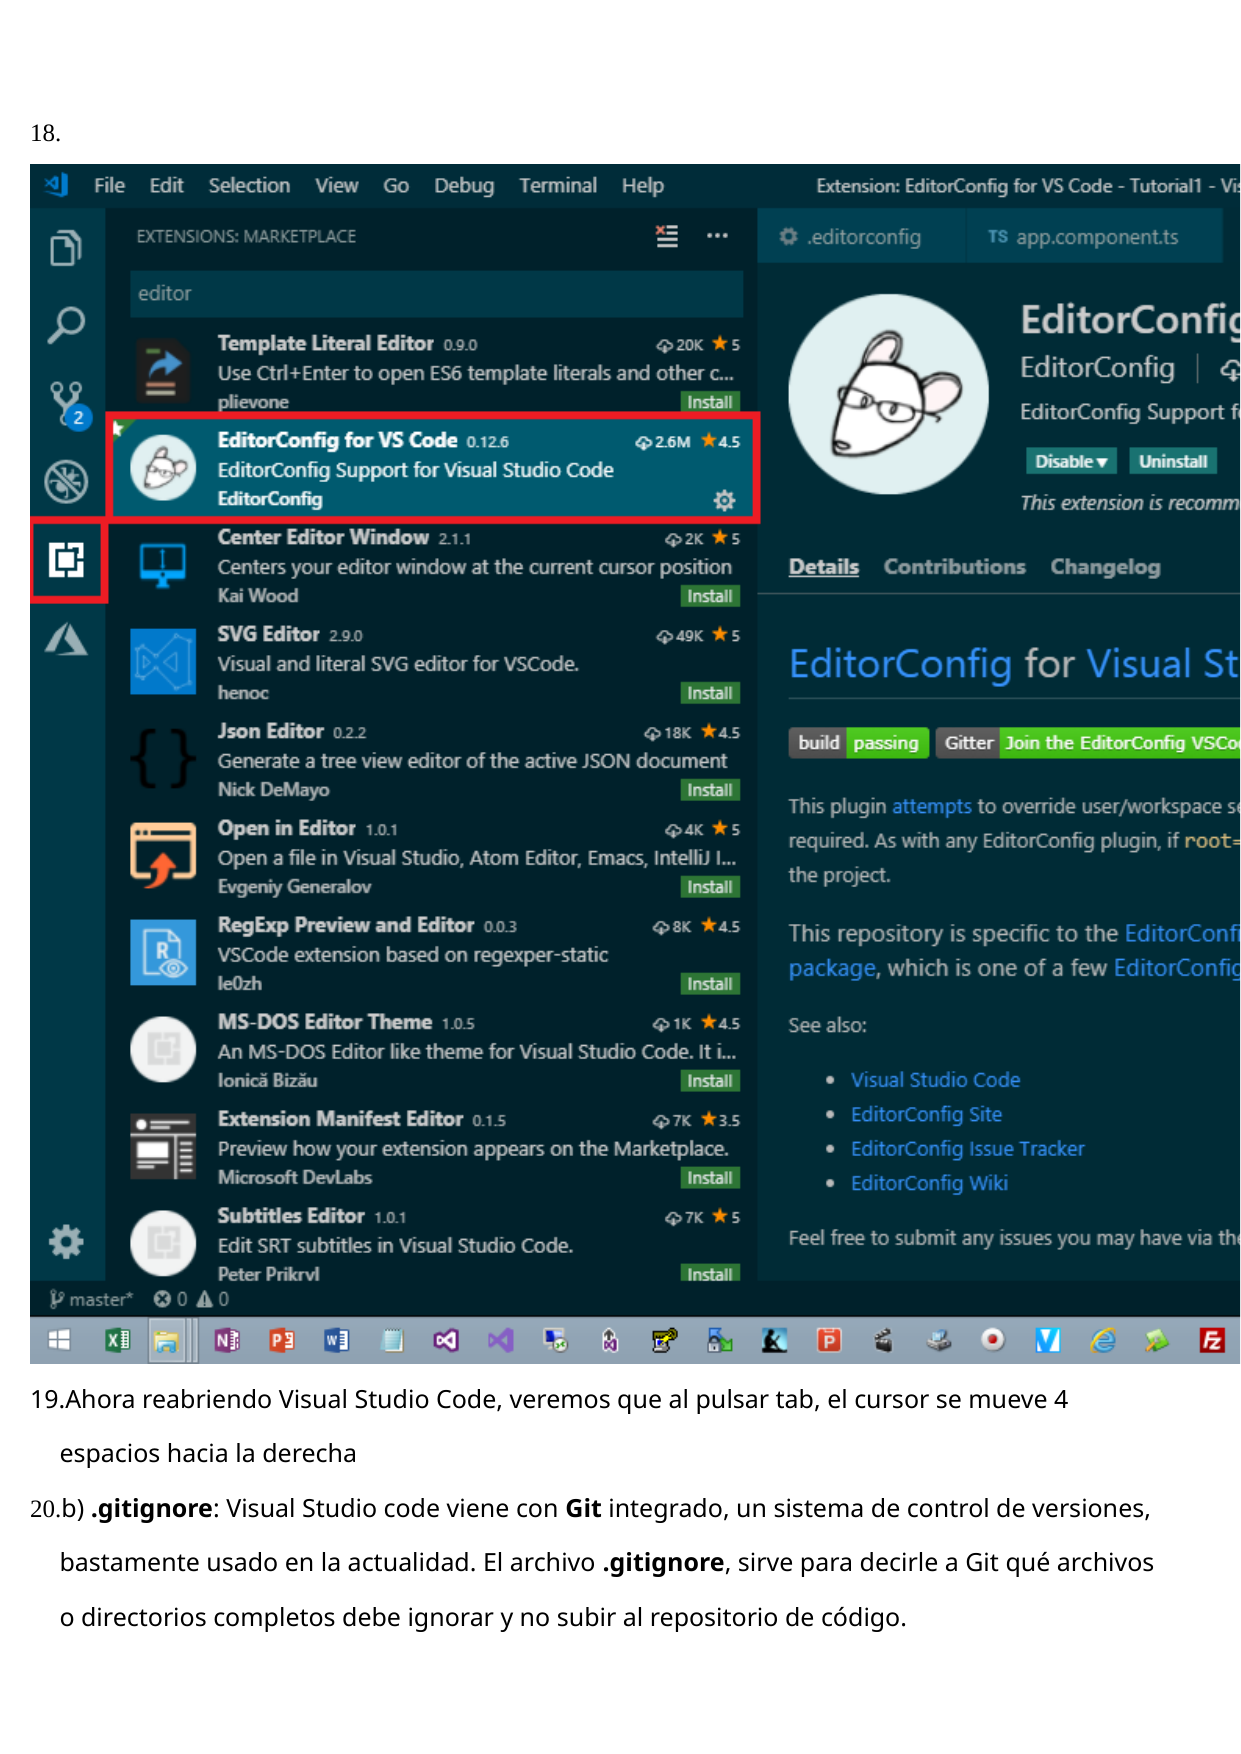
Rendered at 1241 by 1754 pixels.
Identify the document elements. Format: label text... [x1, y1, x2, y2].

picture [1088, 650, 1110, 677]
picture [1051, 405, 1057, 419]
picture [816, 959, 835, 975]
picture [938, 803, 943, 812]
picture [841, 964, 862, 980]
picture [1169, 499, 1241, 510]
picture [927, 179, 1007, 197]
picture [1042, 304, 1064, 333]
picture [57, 230, 82, 259]
picture [956, 1180, 962, 1194]
picture [811, 648, 830, 677]
picture [888, 959, 948, 976]
picture [886, 1180, 893, 1190]
picture [968, 648, 986, 677]
picture [999, 1145, 1013, 1155]
picture [827, 1017, 866, 1032]
picture [1169, 964, 1174, 975]
picture [461, 177, 494, 197]
picture [948, 1180, 956, 1189]
picture [1067, 302, 1074, 308]
picture [789, 1230, 824, 1245]
picture [1057, 404, 1140, 424]
picture [95, 179, 104, 192]
picture [863, 1141, 872, 1155]
picture [993, 1111, 1001, 1121]
picture [895, 1230, 956, 1245]
picture [1024, 959, 1046, 976]
picture [972, 925, 1049, 946]
picture [1155, 964, 1166, 975]
picture [1020, 1142, 1029, 1155]
picture [1071, 959, 1107, 976]
picture [1180, 930, 1184, 941]
picture [1013, 1234, 1052, 1245]
picture [805, 964, 813, 975]
picture [45, 623, 88, 655]
picture [845, 926, 909, 946]
picture [826, 1076, 834, 1084]
picture [51, 382, 92, 431]
picture [572, 177, 596, 192]
picture [899, 229, 908, 244]
picture [1022, 404, 1048, 419]
picture [1221, 360, 1241, 381]
picture [1138, 925, 1149, 941]
picture [844, 651, 856, 677]
picture [792, 649, 807, 677]
picture [1218, 1230, 1241, 1245]
picture [1052, 964, 1063, 976]
picture [1085, 925, 1118, 941]
picture [871, 1231, 889, 1245]
picture [1032, 1145, 1037, 1155]
picture [978, 964, 1017, 976]
picture [1130, 448, 1217, 474]
picture [853, 1142, 860, 1155]
picture [947, 657, 965, 677]
picture [922, 657, 942, 677]
picture [1102, 832, 1161, 852]
picture [780, 227, 797, 245]
picture [1221, 179, 1241, 192]
picture [866, 233, 897, 244]
picture [1227, 964, 1241, 975]
picture [885, 1077, 891, 1086]
picture [826, 1145, 834, 1152]
picture [956, 964, 971, 976]
picture [865, 964, 875, 975]
picture [789, 832, 863, 852]
picture [1149, 499, 1163, 510]
picture [836, 657, 840, 677]
picture [902, 832, 940, 847]
picture [826, 1179, 834, 1187]
picture [789, 727, 929, 758]
picture [831, 798, 874, 818]
picture [1057, 926, 1078, 941]
picture [790, 798, 824, 813]
picture [946, 800, 971, 817]
picture [1083, 803, 1119, 813]
picture [906, 179, 924, 192]
picture [1116, 959, 1124, 975]
picture [1185, 837, 1220, 847]
picture [1148, 404, 1224, 424]
picture [1226, 651, 1238, 677]
picture [863, 1107, 872, 1121]
picture [942, 1175, 946, 1189]
picture [209, 177, 290, 192]
picture [1130, 355, 1157, 377]
picture [1127, 960, 1138, 975]
picture [948, 1146, 956, 1155]
picture [994, 1175, 1002, 1190]
picture [1053, 358, 1067, 377]
picture [1067, 313, 1074, 333]
picture [791, 964, 807, 980]
picture [789, 1018, 821, 1032]
picture [999, 1072, 1020, 1086]
picture [1156, 313, 1179, 333]
picture [905, 233, 921, 248]
picture [1231, 925, 1235, 941]
picture [978, 799, 996, 813]
picture [1097, 1234, 1135, 1249]
picture [1069, 357, 1110, 377]
picture [853, 1108, 860, 1121]
picture [520, 179, 530, 192]
picture [1022, 305, 1040, 333]
picture [1117, 305, 1154, 333]
picture [436, 179, 458, 192]
picture [1228, 803, 1241, 813]
picture [1160, 363, 1175, 383]
picture [1207, 964, 1217, 975]
picture [946, 837, 977, 852]
picture [918, 1180, 933, 1190]
picture [1038, 1145, 1046, 1155]
picture [817, 179, 899, 192]
picture [1221, 834, 1231, 847]
picture [987, 1146, 996, 1155]
picture [30, 209, 1241, 1364]
picture [877, 803, 887, 813]
picture [863, 1176, 872, 1190]
picture [875, 834, 896, 847]
picture [865, 1077, 872, 1086]
picture [789, 294, 989, 494]
picture [151, 177, 184, 192]
picture [1166, 929, 1177, 941]
picture [531, 182, 569, 192]
picture [956, 1145, 962, 1158]
picture [1164, 230, 1178, 244]
picture [952, 1076, 967, 1086]
picture [1205, 649, 1223, 677]
picture [826, 1111, 834, 1118]
picture [880, 1177, 884, 1190]
picture [886, 1111, 896, 1121]
picture [1035, 355, 1050, 377]
picture [1188, 925, 1194, 939]
picture [893, 800, 908, 813]
picture [790, 925, 813, 941]
picture [847, 233, 865, 244]
picture [1077, 307, 1114, 333]
picture [989, 230, 1007, 242]
picture [1130, 179, 1140, 192]
picture [1119, 798, 1222, 818]
picture [853, 1176, 860, 1190]
picture [824, 868, 890, 886]
picture [905, 1177, 910, 1189]
picture [942, 1106, 955, 1121]
picture [789, 867, 818, 882]
picture [45, 460, 88, 503]
picture [623, 177, 665, 197]
picture [1127, 925, 1135, 941]
picture [1141, 657, 1159, 677]
picture [936, 727, 1241, 758]
picture [880, 1142, 884, 1155]
picture [855, 1074, 863, 1086]
picture [899, 1108, 915, 1121]
picture [838, 929, 846, 941]
picture [1022, 357, 1034, 377]
picture [872, 1077, 881, 1086]
picture [955, 1111, 962, 1126]
picture [1124, 657, 1137, 677]
picture [844, 1234, 865, 1245]
picture [48, 177, 58, 188]
picture [1063, 657, 1076, 677]
picture [1177, 961, 1182, 974]
picture [1022, 495, 1056, 510]
picture [1232, 404, 1241, 419]
picture [1203, 929, 1221, 941]
picture [930, 1145, 939, 1155]
picture [884, 649, 918, 677]
picture [971, 1108, 991, 1121]
picture [1222, 929, 1227, 941]
picture [963, 1234, 994, 1249]
picture [1052, 230, 1162, 248]
picture [1141, 1230, 1182, 1245]
picture [1002, 798, 1076, 813]
picture [892, 1078, 898, 1086]
picture [930, 1111, 939, 1121]
picture [991, 657, 1010, 686]
picture [1221, 959, 1229, 975]
picture [1141, 179, 1201, 192]
picture [1042, 179, 1064, 192]
picture [1061, 496, 1143, 510]
picture [935, 1072, 949, 1086]
picture [106, 177, 125, 192]
picture [831, 1229, 844, 1245]
picture [974, 1075, 978, 1086]
picture [384, 179, 408, 192]
picture [1017, 233, 1050, 248]
picture [1052, 559, 1161, 578]
list Ahora reabriendo Visual Studio Code, veremos que al pulsar tab, el cursor se mueve 4 espacios hacia la derecha [59, 1381, 1170, 1470]
picture [1027, 448, 1117, 474]
picture [1014, 179, 1037, 192]
picture [880, 1108, 884, 1121]
picture [921, 1074, 926, 1085]
picture [49, 1225, 83, 1259]
picture [1058, 1234, 1090, 1249]
picture [1163, 657, 1180, 677]
picture [917, 803, 937, 813]
picture [1188, 1234, 1212, 1245]
picture [1230, 337, 1241, 342]
picture [1203, 302, 1241, 333]
picture [1068, 1145, 1084, 1155]
picture [1168, 832, 1179, 847]
picture [1025, 648, 1038, 677]
picture [315, 179, 358, 192]
picture [918, 1145, 927, 1155]
picture [51, 237, 75, 266]
picture [1191, 964, 1203, 975]
picture [983, 832, 1095, 852]
picture [858, 657, 879, 677]
picture [941, 1141, 946, 1155]
picture [789, 559, 859, 577]
picture [899, 1144, 910, 1155]
picture [1159, 927, 1163, 941]
list b) .gitignore: Visual Studio code viene con Git integrado, un sistema de control de versiones, bastamente usado en la actualidad. El archivo .gitignore, sirve para decirle a Git qué archivos o directorios completos debe ignorar y no subir al repositorio de código. [59, 1490, 1170, 1633]
picture [1052, 1141, 1063, 1155]
picture [884, 559, 1026, 574]
picture [918, 1111, 927, 1121]
picture [1039, 657, 1060, 677]
picture [808, 229, 846, 244]
picture [950, 929, 965, 941]
picture [55, 174, 67, 196]
picture [1111, 363, 1126, 377]
picture [1069, 179, 1112, 192]
picture [1000, 1234, 1013, 1245]
picture [48, 307, 85, 344]
picture [910, 929, 943, 946]
picture [970, 1177, 977, 1190]
picture [1182, 313, 1201, 333]
picture [816, 929, 830, 941]
picture [976, 1147, 982, 1155]
picture [977, 1177, 991, 1190]
